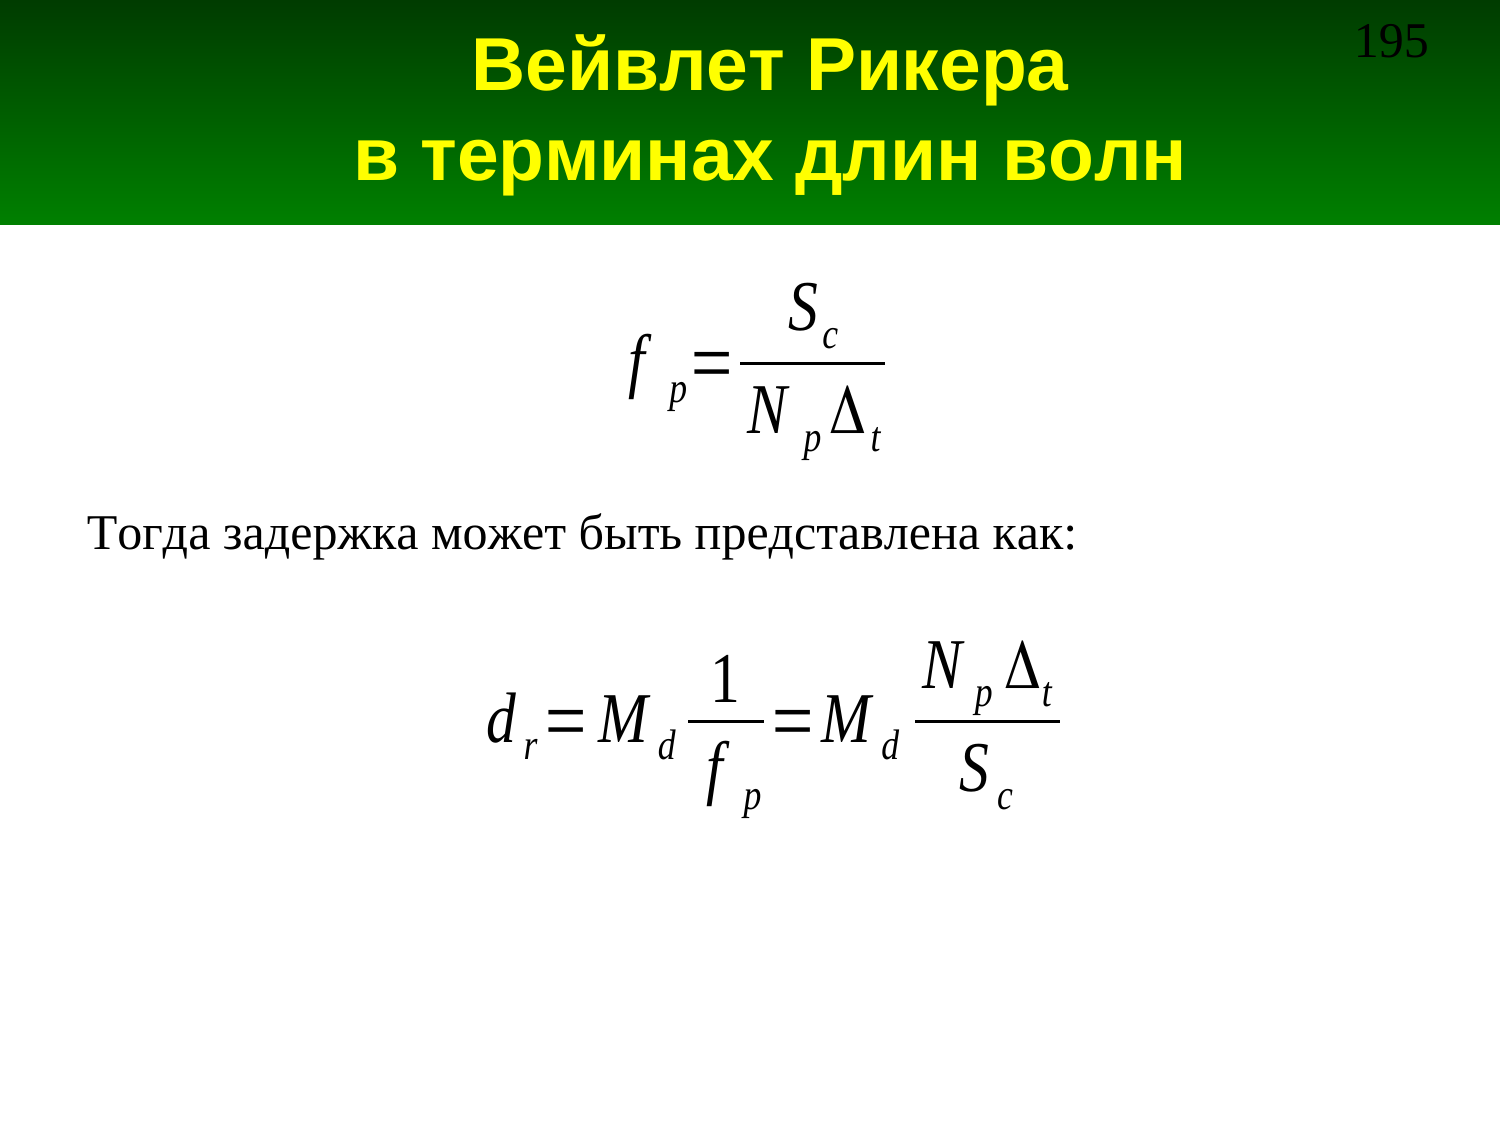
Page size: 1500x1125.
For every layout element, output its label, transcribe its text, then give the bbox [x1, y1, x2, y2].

title Вейвлет Рикера в терминах длин волн [100, 7, 1441, 204]
chart [602, 267, 902, 461]
text_box Тогда задержка может быть представлена как: [72, 492, 1081, 567]
chart [471, 625, 1075, 819]
